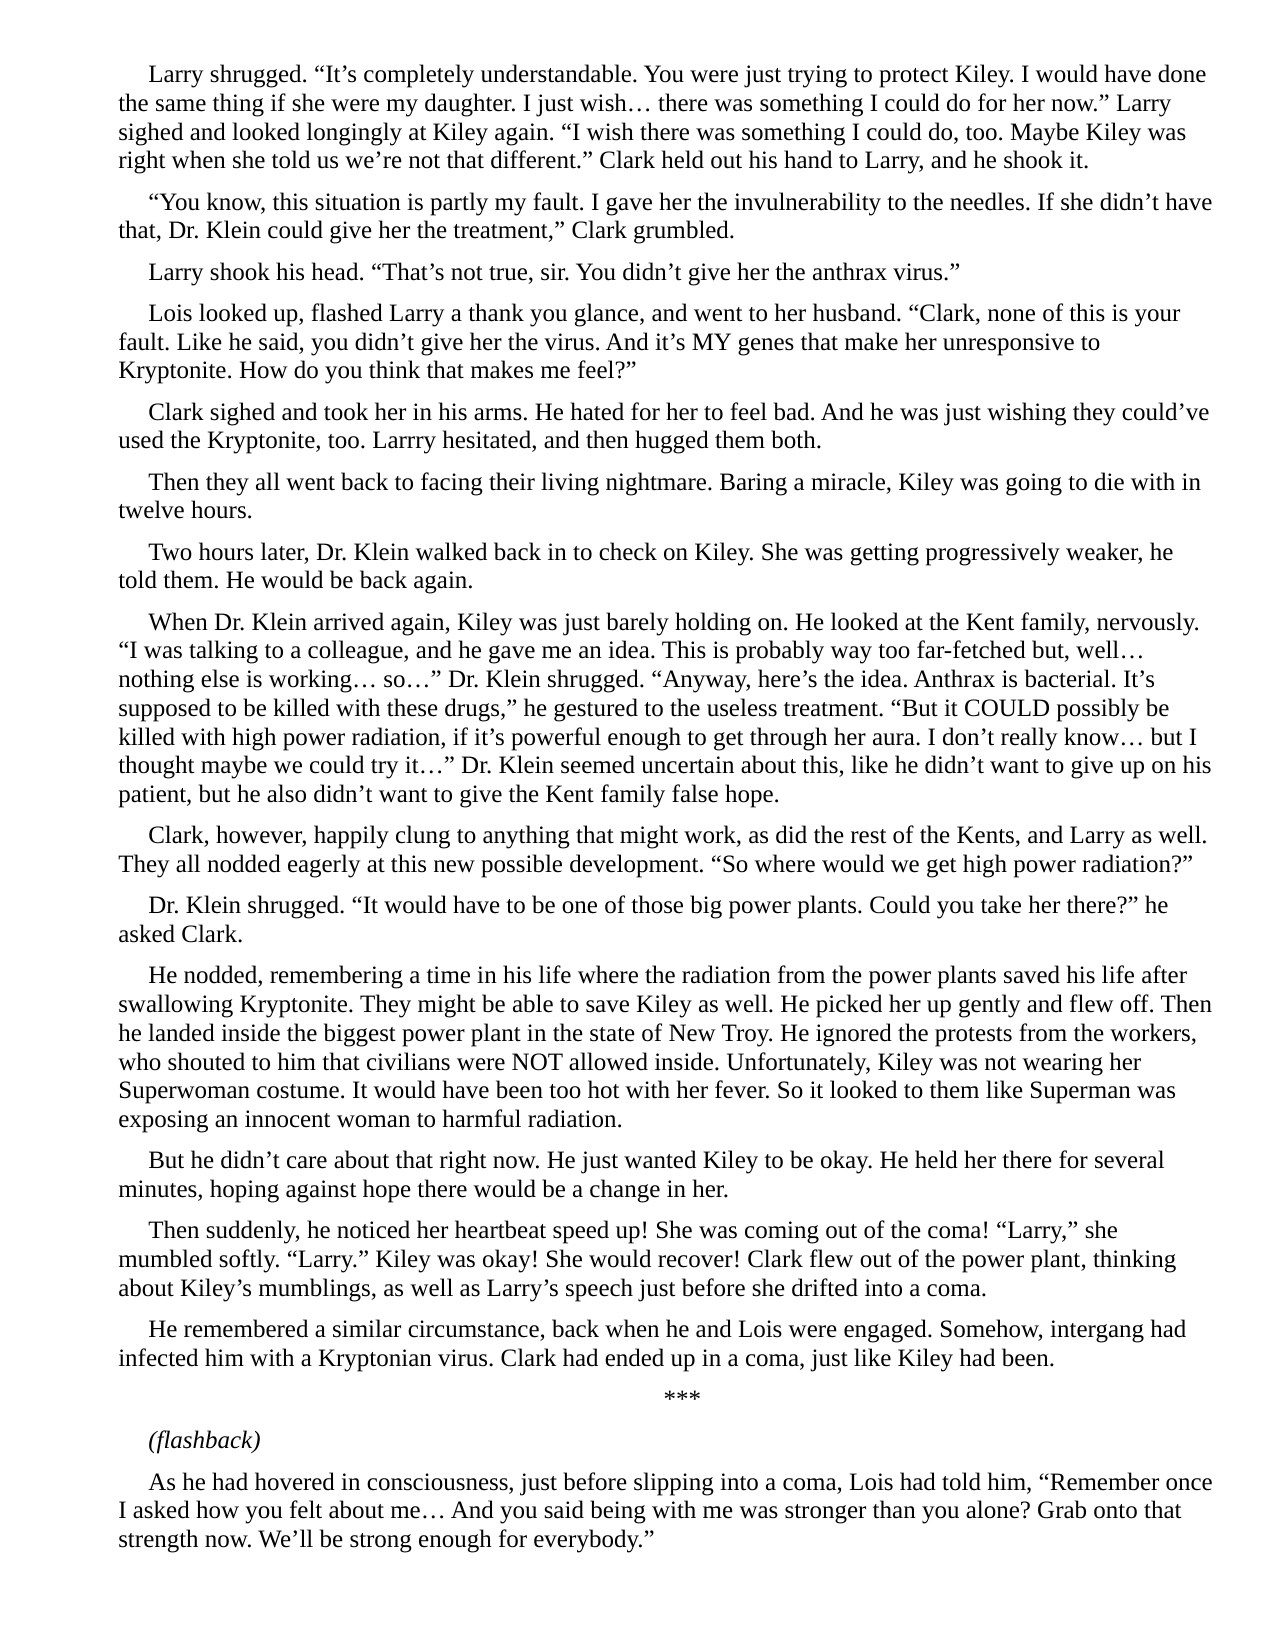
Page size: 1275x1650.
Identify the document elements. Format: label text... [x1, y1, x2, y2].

text “You know, this situation is partly my fault. I gave her the invulnerability to the needles. If she didn’t have that, Dr. Klein could give her the treatment,” Clark grumbled. [118, 187, 1216, 244]
text Larry shrugged. “It’s completely understandable. You were just trying to protect Kiley. I would have done the same thing if she were my daughter. I just wish… there was something I could do for her now.” Larry sighed and looked longingly at Kiley again. “I wish there was something I could do, too. Maybe Kiley was right when she told us we’re not that different.” Clark held out his hand to Larry, and he shook it. [118, 59, 1216, 174]
text Lois looked up, flashed Larry a thank you glance, and went to her husband. “Clark, none of this is your fault. Like he said, you didn’t give her the virus. And it’s MY genes that make her unresponsive to Kryptonite. How do you think that makes me feel?” [118, 298, 1216, 384]
text He remembered a similar circumstance, back when he and Lois were engaged. Somehow, intergang had infected him with a Kryptonian virus. Clark had ended up in a coma, just like Kiley had been. [118, 1314, 1216, 1372]
text As he had hovered in consciousness, just before slipping into a coma, Lois had told him, “Remember once I asked how you felt about me… And you said being with me was stronger than you alone? Grab onto that strength now. We’ll be strong enough for everybody.” [118, 1467, 1216, 1553]
text *** [118, 1384, 1216, 1413]
text (flashback) [118, 1425, 1216, 1454]
text Dr. Klein shrugged. “It would have to be one of those big power plants. Could you take her there?” he asked Clark. [118, 890, 1216, 948]
text But he didn’t care about that right now. He just wanted Kiley to be okay. He held her there for several minutes, hoping against hope there would be a change in her. [118, 1145, 1216, 1203]
text Larry shook his head. “That’s not true, sir. You didn’t give her the anthrax virus.” [118, 257, 1216, 285]
text Then suddenly, he noticed her heartbeat speed up! She was coming out of the coma! “Larry,” she mumbled softly. “Larry.” Kiley was okay! She would recover! Clark flew out of the power plant, thinking about Kiley’s mumblings, as well as Larry’s speech just before she drifted into a coma. [118, 1215, 1216, 1302]
text When Dr. Klein arrived again, Kiley was just barely holding on. He looked at the Kent family, nervously. “I was talking to a colleague, and he gave me an idea. This is probably way too far-fetched but, well… nothing else is working… so…” Dr. Klein shrugged. “Anyway, here’s the idea. Anthrax is bacterial. It’s supposed to be killed with these drugs,” he gestured to the useless treatment. “But it COULD possibly be killed with high power radiation, if it’s powerful enough to get through her aura. I don’t really know… but I thought maybe we could try it…” Dr. Klein seemed uncertain about this, like he didn’t want to give up on his patient, but he also didn’t want to give the Kent family false hope. [118, 607, 1216, 808]
text Then they all went back to facing their living nightmare. Baring a miracle, Kiley was going to die with in twelve hours. [118, 467, 1216, 524]
text Clark sighed and took her in his arms. He hated for her to feel bad. And he was just wishing they could’ve used the Kryptonite, too. Larrry hesitated, and then hugged them both. [118, 397, 1216, 454]
text Two hours later, Dr. Klein walked back in to check on Kiley. She was getting progressively weaker, he told them. He would be back again. [118, 537, 1216, 594]
text Clark, however, happily clung to anything that might work, as did the rest of the Kents, and Larry as well. They all nodded eagerly at this new possible development. “So where would we get high power radiation?” [118, 820, 1216, 878]
text He nodded, remembering a time in his life where the radiation from the power plants saved his life after swallowing Kryptonite. They might be able to save Kiley as well. He picked her up gently and flew off. Then he landed inside the biggest power plant in the state of New Troy. He ignored the protests from the workers, who shouted to him that civilians were NOT allowed inside. Unfortunately, Kiley was not wearing her Superwoman costume. It would have been too hot with her fever. So it looked to them like Superman was exposing an innocent woman to harmful radiation. [118, 960, 1216, 1133]
